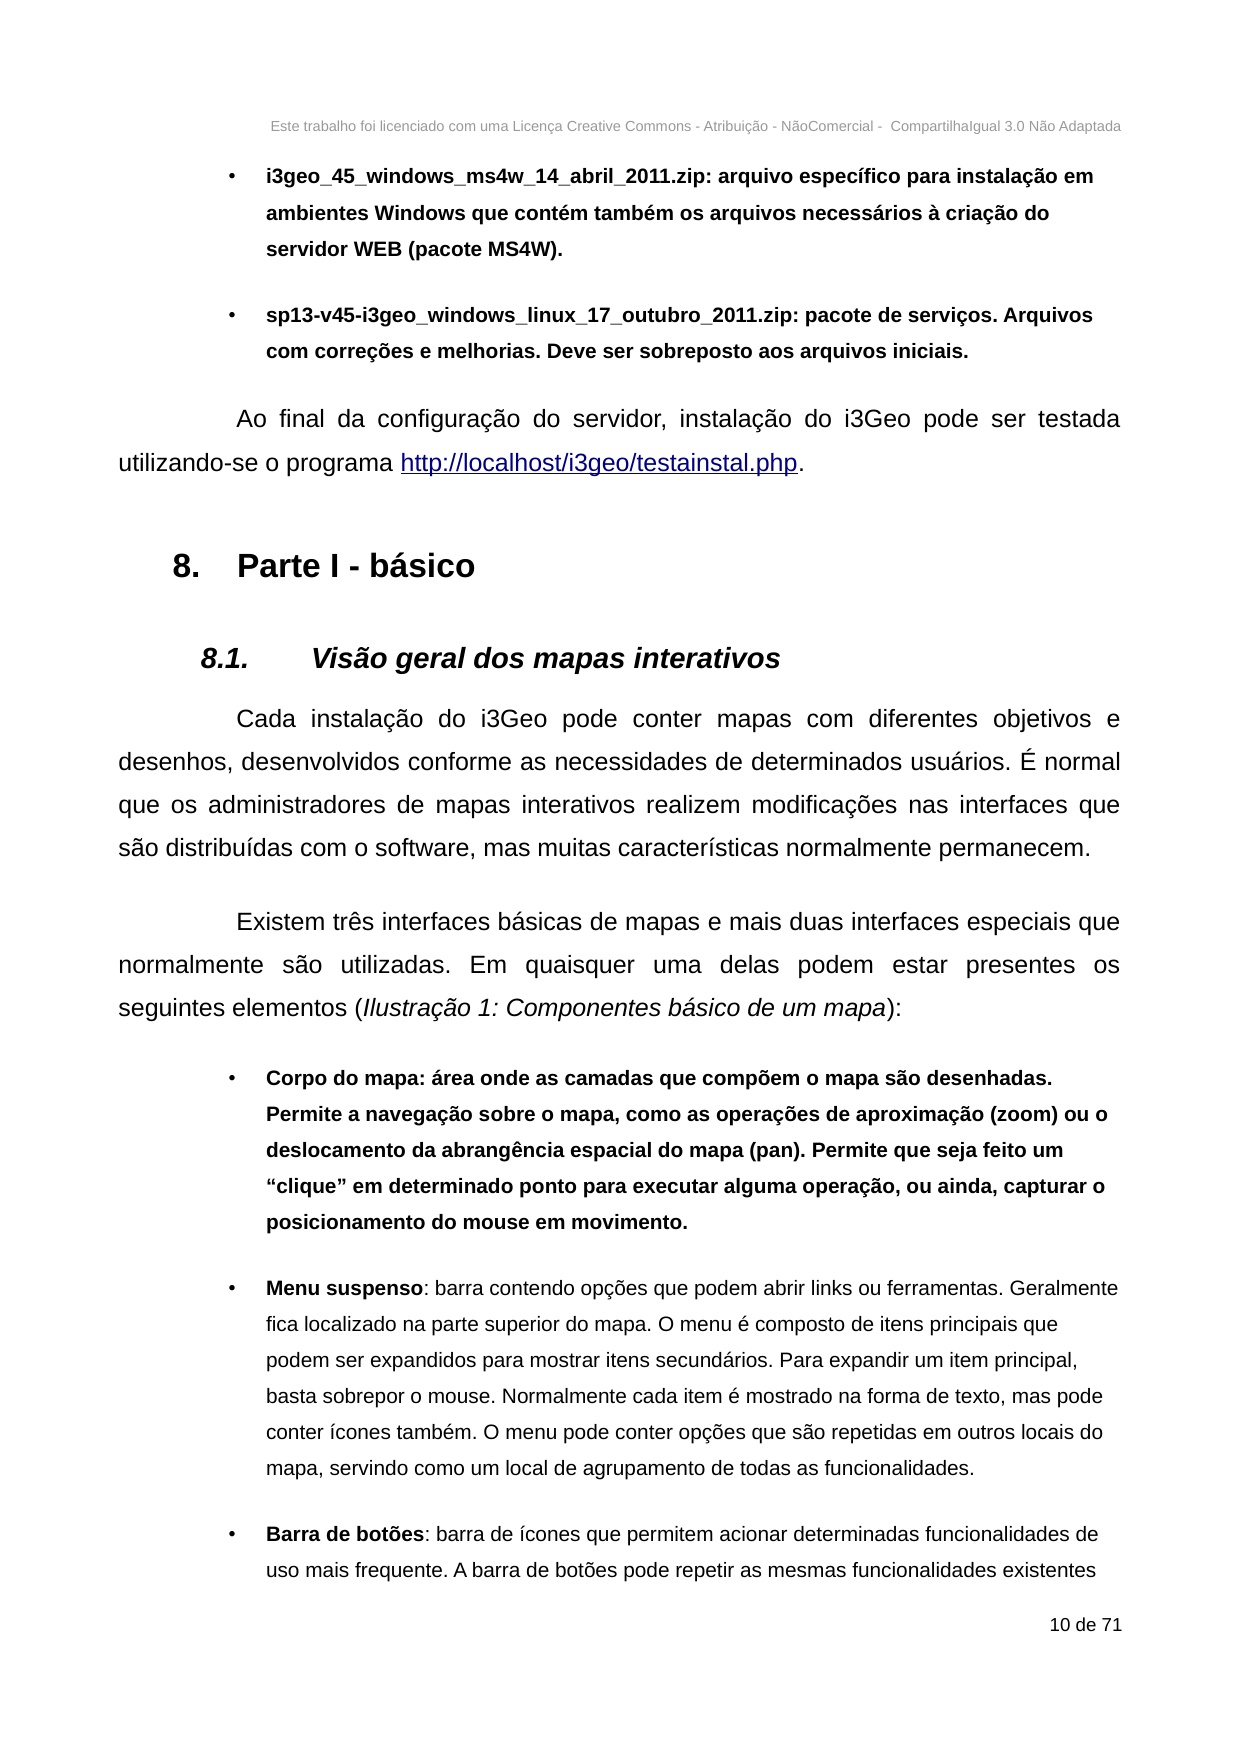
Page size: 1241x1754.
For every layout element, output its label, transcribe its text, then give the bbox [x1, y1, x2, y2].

subtitle Parte I - básico [163, 546, 1077, 584]
list i3geo_45_windows_ms4w_14_abril_2011.zip: arquivo específico para instalação em ambientes Windows que contém também os arquivos necessários à criação do servidor WEB (pacote MS4W). [228, 164, 1122, 260]
list Corpo do mapa: área onde as camadas que compõem o mapa são desenhadas. Permite a navegação sobre o mapa, como as operações de aproximação (zoom) ou o deslocamento da abrangência espacial do mapa (pan). Permite que seja feito um “clique” em determinado ponto para executar alguma operação, ou ainda, capturar o posicionamento do mouse em movimento. [228, 1066, 1122, 1234]
list sp13-v45-i3geo_windows_linux_17_outubro_2011.zip: pacote de serviços. Arquivos com correções e melhorias. Deve ser sobreposto aos arquivos iniciais. [228, 302, 1122, 362]
list Barra de botões: barra de ícones que permitem acionar determinadas funcionalidades de uso mais frequente. A barra de botões pode repetir as mesmas funcionalidades existentes [228, 1522, 1122, 1582]
text Ao final da configuração do servidor, instalação do i3Geo pode ser testada utilizando-se o programa http://localhost/i3geo/testainstal.php. [118, 404, 1122, 476]
text Cada instalação do i3Geo pode conter mapas com diferentes objetivos e desenhos, desenvolvidos conforme as necessidades de determinados usuários. É normal que os administradores de mapas interativos realizem modificações nas interfaces que são distribuídas com o software, mas muitas características normalmente permanecem. [118, 704, 1122, 862]
text Existem três interfaces básicas de mapas e mais duas interfaces especiais que normalmente são utilizadas. Em quaisquer uma delas podem estar presentes os seguintes elementos (Ilustração 1: Componentes básico de um mapa): [118, 907, 1122, 1022]
subtitle Visão geral dos mapas interativos [163, 641, 1077, 675]
list Menu suspenso: barra contendo opções que podem abrir links ou ferramentas. Geralmente fica localizado na parte superior do mapa. O menu é composto de itens principais que podem ser expandidos para mostrar itens secundários. Para expandir um item principal, basta sobrepor o mouse. Normalmente cada item é mostrado na forma de texto, mas pode conter ícones também. O menu pode conter opções que são repetidas em outros locais do mapa, servindo como um local de agrupamento de todas as funcionalidades. [228, 1276, 1122, 1480]
